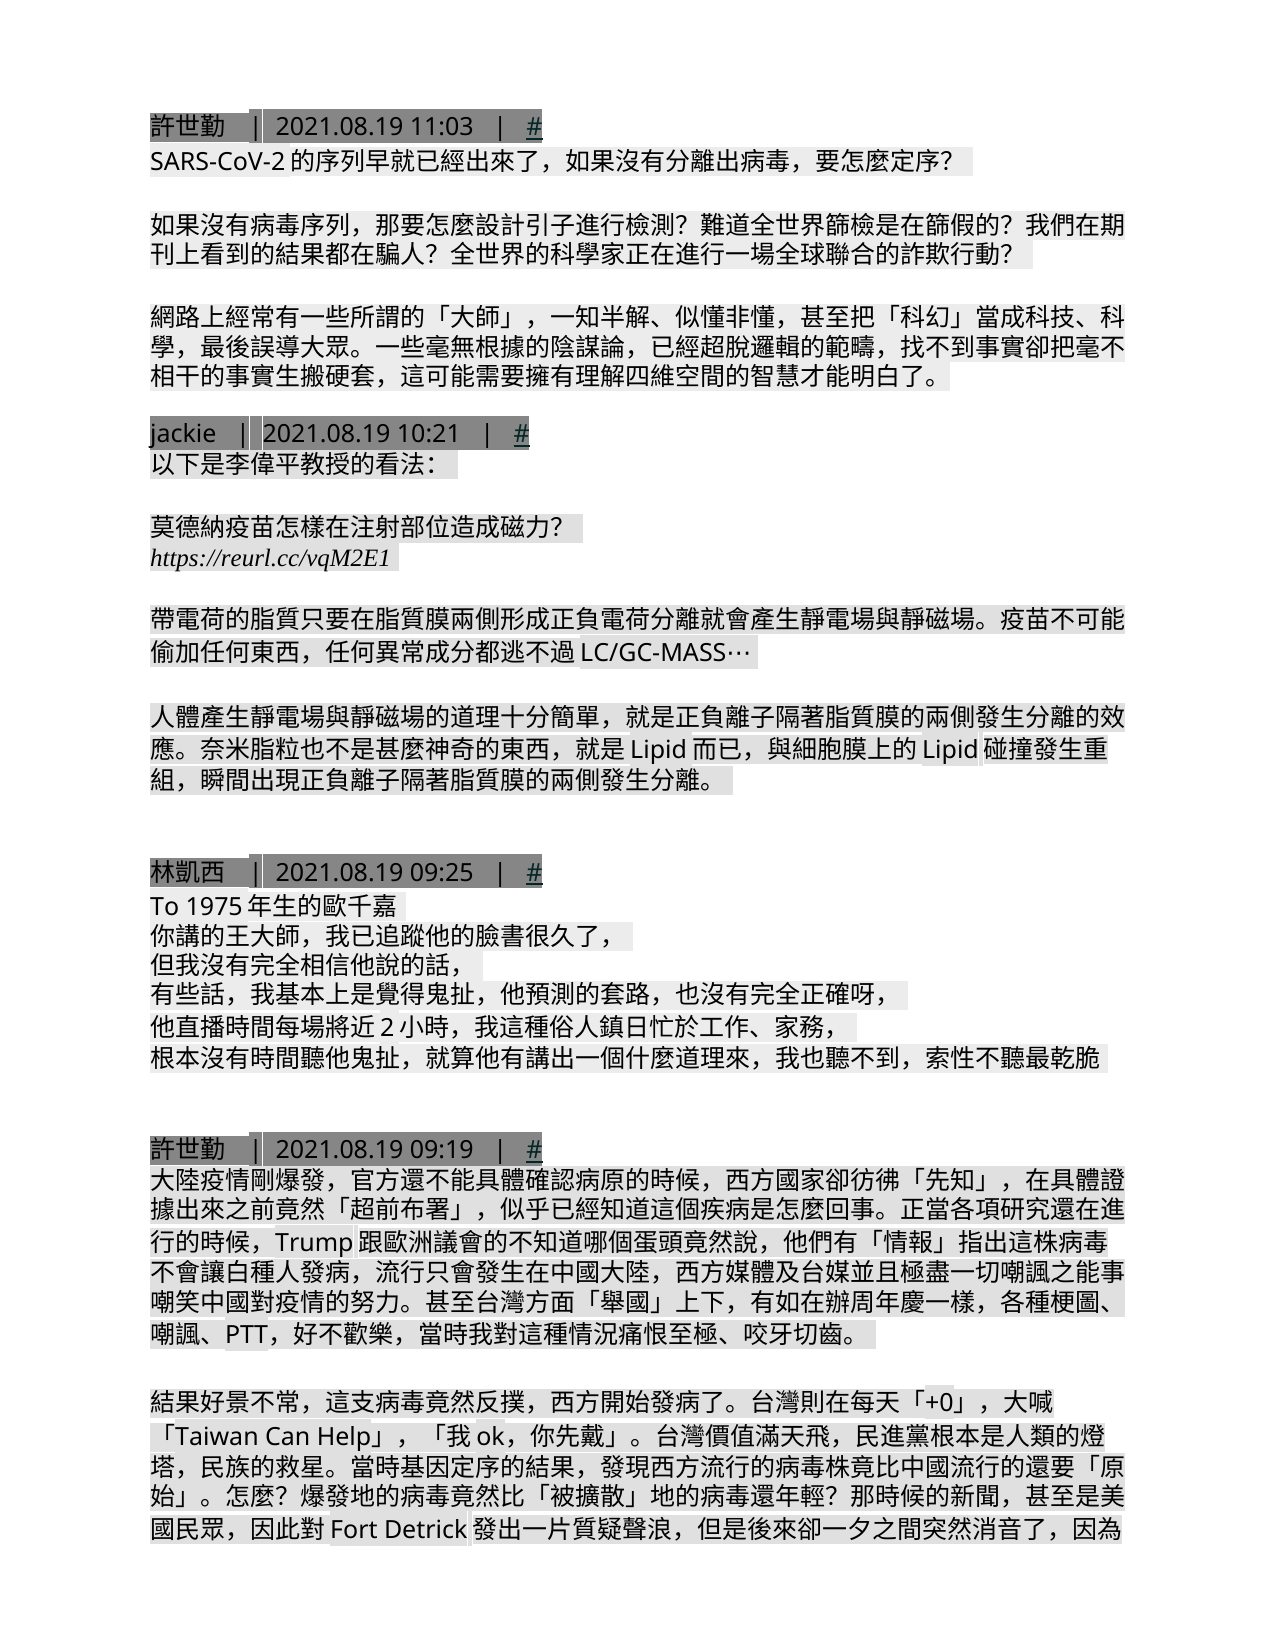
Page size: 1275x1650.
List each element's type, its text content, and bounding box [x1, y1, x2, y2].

text 林凱西 | 2021.08.19 09:25 | # [150, 854, 1125, 888]
text jackie | 2021.08.19 10:21 | # [150, 416, 1125, 450]
text 許世勤 | 2021.08.19 11:03 | # [150, 109, 1125, 143]
text SARS-CoV-2的序列早就已經出來了，如果沒有分離出病毒，要怎麼定序？ 如果沒有病毒序列，那要怎麼設計引子進行檢測？難道全世界篩檢是在篩假的？我們在期刊上看到的結果都在騙人？全世界的科學家正在進行一場全球聯合的詐欺行動？ 網路上經常有一些所謂的「大師」，一知半解、似懂非懂，甚至把「科幻」當成科技、科學，最後誤導大眾。一些毫無根據的陰謀論，已經超脫邏輯的範疇，找不到事實卻把毫不相干的事實生搬硬套，這可能需要擁有理解四維空間的智慧才能明白了。 [150, 143, 1125, 391]
text 以下是李偉平教授的看法： 莫德納疫苗怎樣在注射部位造成磁力？ https://reurl.cc/vqM2E1 帶電荷的脂質只要在脂質膜兩側形成正負電荷分離就會產生靜電場與靜磁場。疫苗不可能偷加任何東西，任何異常成分都逃不過LC/GC-MASS⋯ 人體產生靜電場與靜磁場的道理十分簡單，就是正負離子隔著脂質膜的兩側發生分離的效應。奈米脂粒也不是甚麼神奇的東西，就是Lipid而已，與細胞膜上的Lipid碰撞發生重組，瞬間出現正負離子隔著脂質膜的兩側發生分離。 [150, 450, 1125, 829]
text 許世勤 | 2021.08.19 09:19 | # [150, 1132, 1125, 1166]
text To 1975年生的歐千嘉 你講的王大師，我已追蹤他的臉書很久了， 但我沒有完全相信他說的話， 有些話，我基本上是覺得鬼扯，他預測的套路，也沒有完全正確呀， 他直播時間每場將近2小時，我這種俗人鎮日忙於工作、家務， 根本沒有時間聽他鬼扯，就算他有講出一個什麼道理來，我也聽不到，索性不聽最乾脆 [150, 888, 1125, 1107]
text 大陸疫情剛爆發，官方還不能具體確認病原的時候，西方國家卻彷彿「先知」，在具體證據出來之前竟然「超前布署」，似乎已經知道這個疾病是怎麼回事。正當各項研究還在進行的時候，Trump跟歐洲議會的不知道哪個蛋頭竟然說，他們有「情報」指出這株病毒不會讓白種人發病，流行只會發生在中國大陸，西方媒體及台媒並且極盡一切嘲諷之能事嘲笑中國對疫情的努力。甚至台灣方面「舉國」上下，有如在辦周年慶一樣，各種梗圖、嘲諷、PTT，好不歡樂，當時我對這種情況痛恨至極、咬牙切齒。 結果好景不常，這支病毒竟然反撲，西方開始發病了。台灣則在每天「+0」，大喊「Taiwan Can Help」，「我ok，你先戴」。台灣價值滿天飛，民進黨根本是人類的燈塔，民族的救星。當時基因定序的結果，發現西方流行的病毒株竟比中國流行的還要「原始」。怎麼？爆發地的病毒竟然比「被擴散」地的病毒還年輕？那時候的新聞，甚至是美國民眾，因此對Fort Detrick發出一片質疑聲浪，但是後來卻一夕之間突然消音了，因為 [150, 1166, 1125, 1546]
